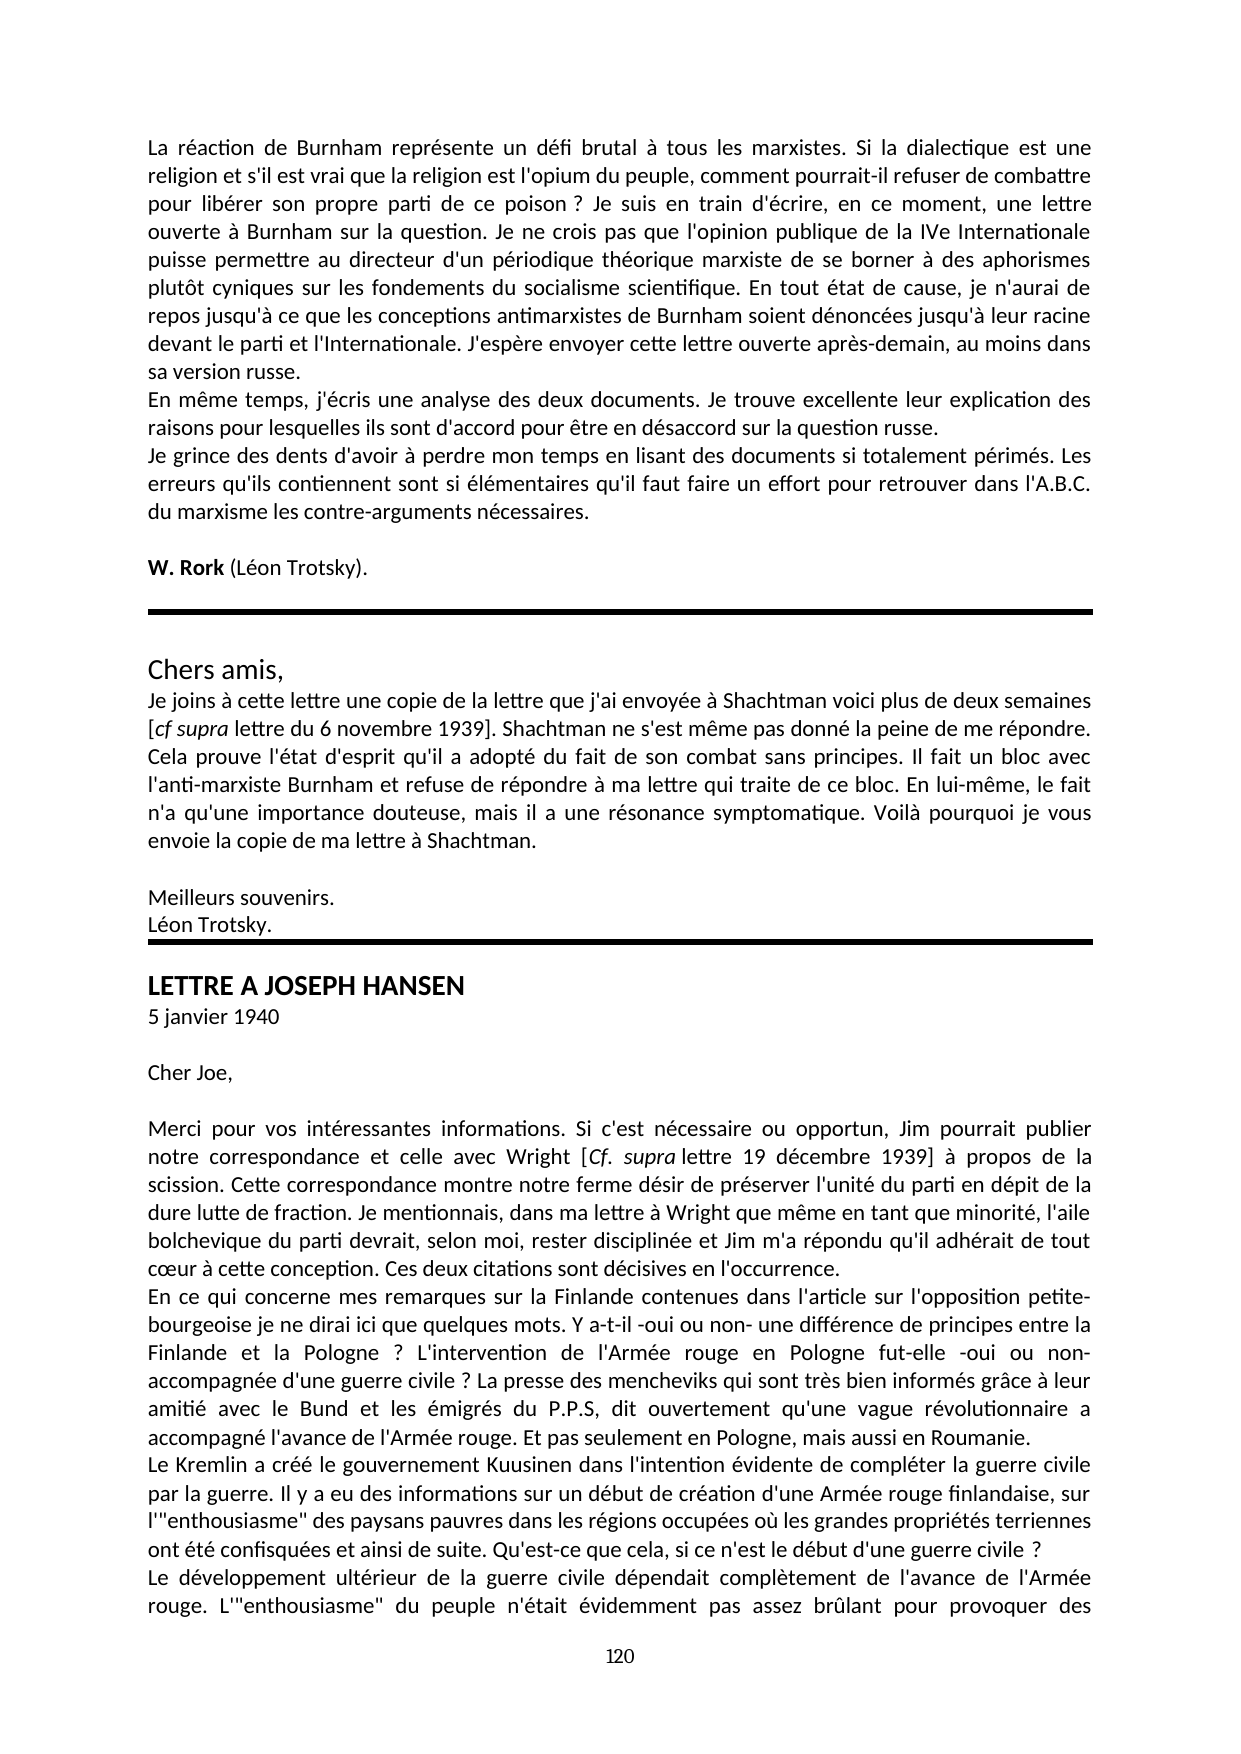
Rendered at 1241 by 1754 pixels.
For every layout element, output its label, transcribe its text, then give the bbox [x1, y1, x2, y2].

text Je joins à cette lettre une copie de la lettre que j'ai envoyée à Shachtman voici plus de deux semaines [cf supra lettre du 6 novembre 1939]. Shachtman ne s'est même pas donné la peine de me répondre. Cela prouve l'état d'esprit qu'il a adopté du fait de son combat sans principes. Il fait un bloc avec l'anti-marxiste Burnham et refuse de répondre à ma lettre qui traite de ce bloc. En lui-même, le fait n'a qu'une importance douteuse, mais il a une résonance symptomatique. Voilà pourquoi je vous envoie la copie de ma lettre à Shachtman. [148, 686, 1093, 854]
text Merci pour vos intéressantes informations. Si c'est nécessaire ou opportun, Jim pourrait publier notre correspondance et celle avec Wright [Cf. supra lettre 19 décembre 1939] à propos de la scission. Cette correspondance montre notre ferme désir de préserver l'unité du parti en dépit de la dure lutte de fraction. Je mentionnais, dans ma lettre à Wright que même en tant que minorité, l'aile bolchevique du parti devrait, selon moi, rester disciplinée et Jim m'a répondu qu'il adhérait de tout cœur à cette conception. Ces deux citations sont décisives en l'occurrence. [148, 1114, 1093, 1282]
text Chers amis, [148, 651, 1093, 686]
text Le Kremlin a créé le gouvernement Kuusinen dans l'intention évidente de compléter la guerre civile par la guerre. Il y a eu des informations sur un début de création d'une Armée rouge finlandaise, sur l'"enthousiasme" des paysans pauvres dans les régions occupées où les grandes propriétés terriennes ont été confisquées et ainsi de suite. Qu'est-ce que cela, si ce n'est le début d'une guerre civile ? [148, 1451, 1093, 1563]
text En ce qui concerne mes remarques sur la Finlande contenues dans l'article sur l'opposition petite-bourgeoise je ne dirai ici que quelques mots. Y a-t-il -oui ou non- une différence de principes entre la Finlande et la Pologne ? L'intervention de l'Armée rouge en Pologne fut-elle -oui ou non- accompagnée d'une guerre civile ? La presse des mencheviks qui sont très bien informés grâce à leur amitié avec le Bund et les émigrés du P.P.S, dit ouvertement qu'une vague révolutionnaire a accompagné l'avance de l'Armée rouge. Et pas seulement en Pologne, mais aussi en Roumanie. [148, 1282, 1093, 1451]
text LETTRE A JOSEPH HANSEN [148, 967, 1093, 1002]
text Le développement ultérieur de la guerre civile dépendait complètement de l'avance de l'Armée rouge. L'"enthousiasme" du peuple n'était évidemment pas assez brûlant pour provoquer des [148, 1563, 1093, 1619]
text Meilleurs souvenirs. [148, 883, 1093, 911]
text La réaction de Burnham représente un défi brutal à tous les marxistes. Si la dialectique est une religion et s'il est vrai que la religion est l'opium du peuple, comment pourrait-il refuser de combattre pour libérer son propre parti de ce poison ? Je suis en train d'écrire, en ce moment, une lettre ouverte à Burnham sur la question. Je ne crois pas que l'opinion publique de la IVe Internationale puisse permettre au directeur d'un périodique théorique marxiste de se borner à des aphorismes plutôt cyniques sur les fondements du socialisme scientifique. En tout état de cause, je n'aurai de repos jusqu'à ce que les conceptions antimarxistes de Burnham soient dénoncées jusqu'à leur racine devant le parti et l'Internationale. J'espère envoyer cette lettre ouverte après-demain, au moins dans sa version russe. [148, 133, 1093, 385]
text En même temps, j'écris une analyse des deux documents. Je trouve excellente leur explication des raisons pour lesquelles ils sont d'accord pour être en désaccord sur la question russe. [148, 385, 1093, 441]
text Léon Trotsky. [148, 911, 1093, 939]
text Je grince des dents d'avoir à perdre mon temps en lisant des documents si totalement périmés. Les erreurs qu'ils contiennent sont si élémentaires qu'il faut faire un effort pour retrouver dans l'A.B.C. du marxisme les contre-arguments nécessaires. [148, 441, 1093, 525]
text Cher Joe, [148, 1058, 1093, 1086]
text 5 janvier 1940 [148, 1002, 1093, 1030]
text W. Rork (Léon Trotsky). [148, 553, 1093, 581]
